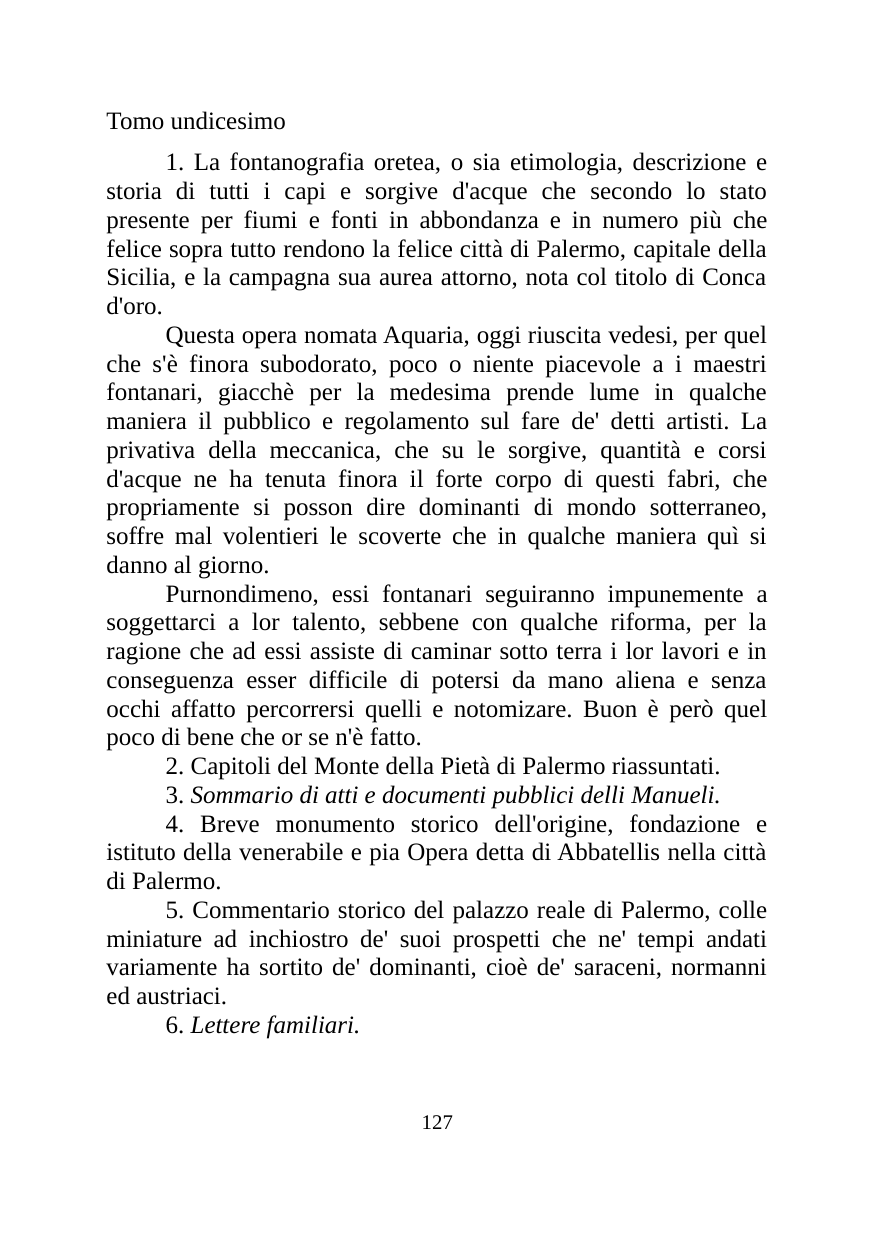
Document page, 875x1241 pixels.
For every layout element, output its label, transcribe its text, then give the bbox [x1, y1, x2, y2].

text Purnondimeno, essi fontanari seguiranno impunemente a soggettarci a lor talento, sebbene con qualche riforma, per la ragione che ad essi assiste di caminar sotto terra i lor lavori e in conseguenza esser difficile di potersi da mano aliena e senza occhi affatto percorrersi quelli e notomizare. Buon è però quel poco di bene che or se n'è fatto. [106, 579, 768, 751]
text 5. Commentario storico del palazzo reale di Palermo, colle miniature ad inchiostro de' suoi prospetti che ne' tempi andati variamente ha sortito de' dominanti, cioè de' saraceni, normanni ed austriaci. [106, 895, 768, 1010]
text Questa opera nomata Aquaria, oggi riuscita vedesi, per quel che s'è finora subodorato, poco o niente piacevole a i maestri fontanari, giacchè per la medesima prende lume in qualche maniera il pubblico e regolamento sul fare de' detti artisti. La privativa della meccanica, che su le sorgive, quantità e corsi d'acque ne ha tenuta finora il forte corpo di questi fabri, che propriamente si posson dire dominanti di mondo sotterraneo, soffre mal volentieri le scoverte che in qualche maniera quì si danno al giorno. [106, 320, 768, 579]
text 3. Sommario di atti e documenti pubblici delli Manueli. [106, 780, 768, 809]
text 2. Capitoli del Monte della Pietà di Palermo riassuntati. [106, 751, 768, 780]
text 1. La fontanografia oretea, o sia etimologia, descrizione e storia di tutti i capi e sorgive d'acque che secondo lo stato presente per fiumi e fonti in abbondanza e in numero più che felice sopra tutto rendono la felice città di Palermo, capitale della Sicilia, e la campagna sua aurea attorno, nota col titolo di Conca d'oro. [106, 147, 768, 320]
text 6. Lettere familiari. [106, 1010, 768, 1039]
text Tomo undicesimo [106, 106, 768, 135]
text 4. Breve monumento storico dell'origine, fondazione e istituto della venerabile e pia Opera detta di Abbatellis nella città di Palermo. [106, 809, 768, 895]
